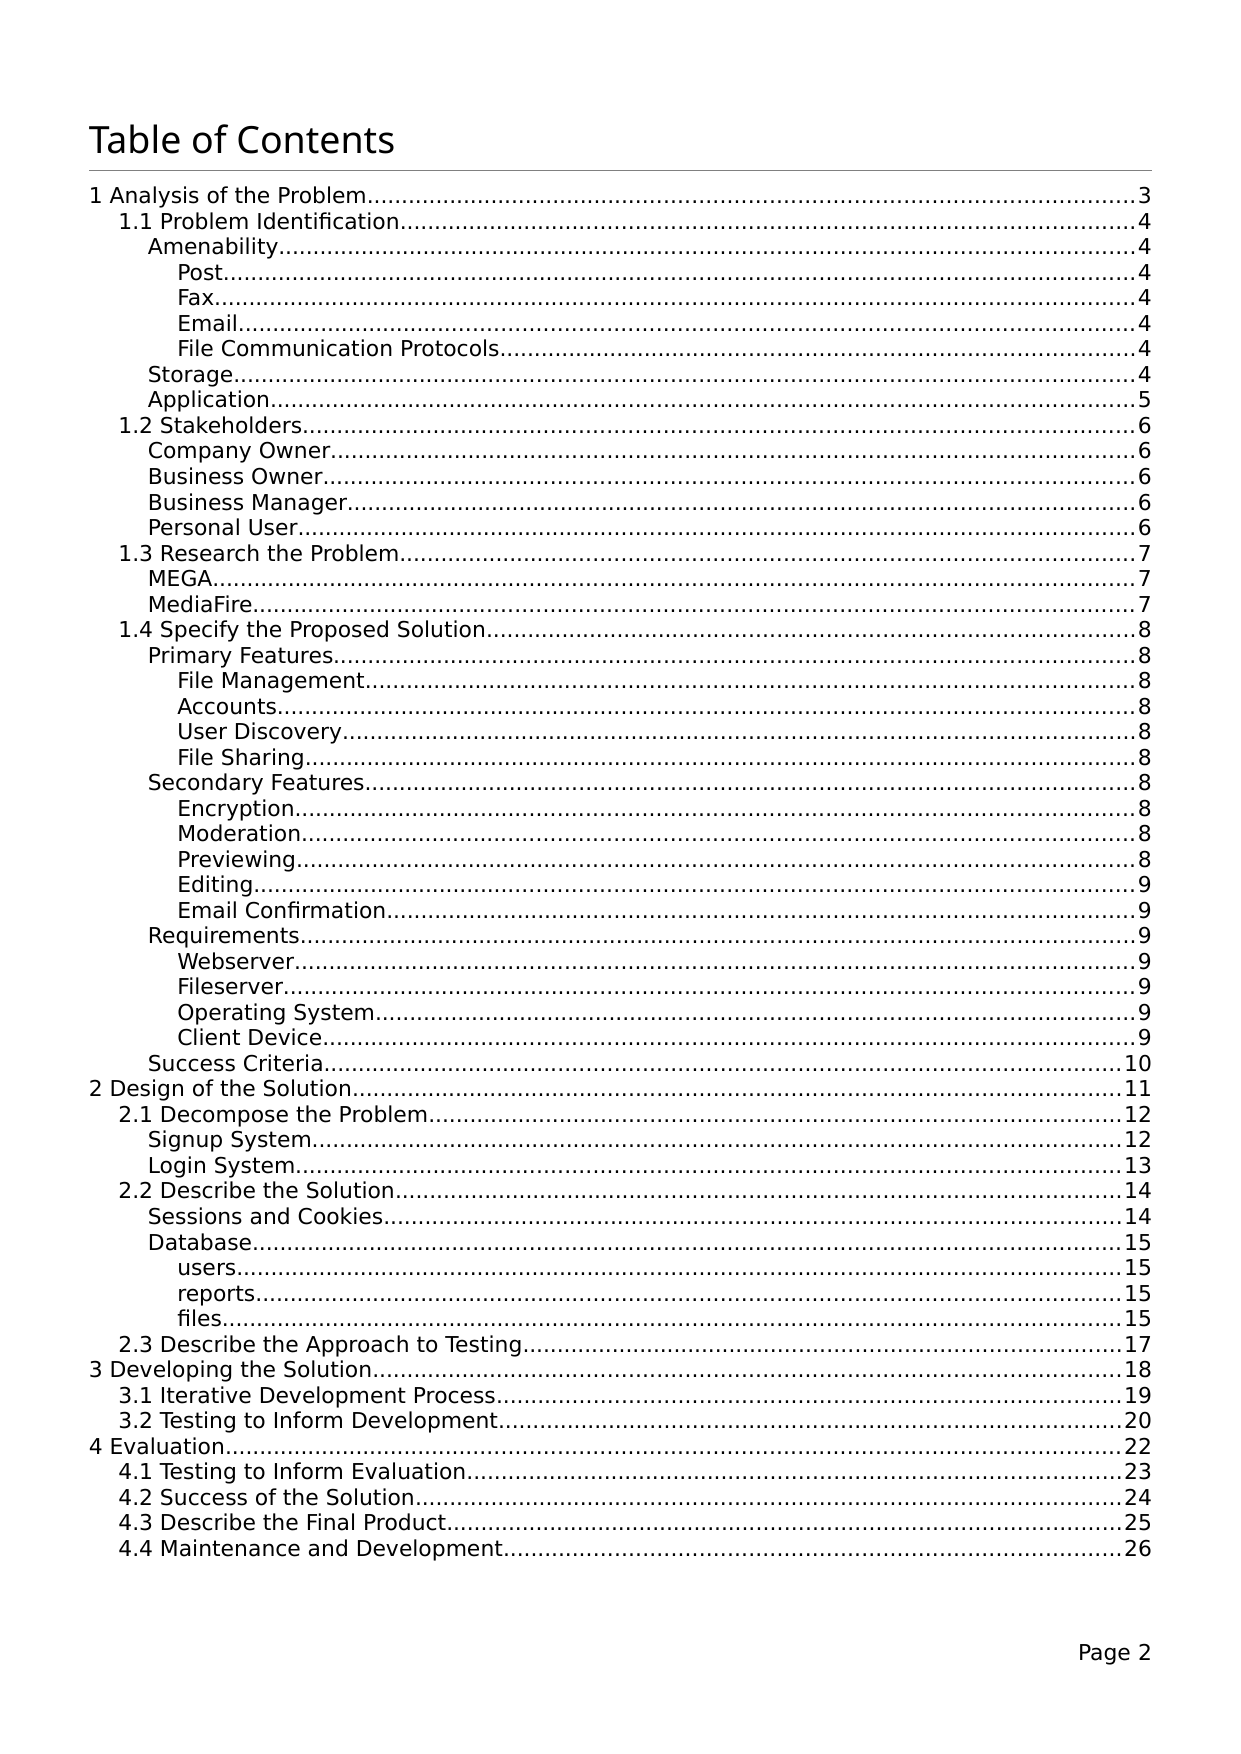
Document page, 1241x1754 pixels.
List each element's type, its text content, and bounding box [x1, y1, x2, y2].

text Primary Features 8 [148, 643, 1152, 668]
text 4.1 Testing to Inform Evaluation 23 [118, 1459, 1152, 1485]
text Webserver 9 [177, 949, 1152, 974]
text reports 15 [177, 1281, 1152, 1306]
text 3.2 Testing to Inform Development 20 [118, 1408, 1152, 1434]
text 4.3 Describe the Final Product 25 [118, 1510, 1152, 1536]
text MediaFire 7 [148, 592, 1152, 617]
text Database 15 [148, 1230, 1152, 1255]
text MEGA 7 [148, 566, 1152, 592]
subtitle Table of Contents [88, 113, 1152, 171]
text 1.3 Research the Problem 7 [118, 541, 1152, 566]
text User Discovery 8 [177, 719, 1152, 745]
text 1.4 Specify the Proposed Solution 8 [118, 617, 1152, 643]
text 4.2 Success of the Solution 24 [118, 1485, 1152, 1510]
text 1.2 Stakeholders 6 [118, 413, 1152, 438]
text Amenability 4 [148, 234, 1152, 260]
text Accounts 8 [177, 694, 1152, 719]
text Encryption 8 [177, 796, 1152, 821]
text Storage 4 [148, 362, 1152, 387]
text Secondary Features 8 [148, 770, 1152, 796]
text Login System 13 [148, 1153, 1152, 1179]
text 3.1 Iterative Development Process 19 [118, 1383, 1152, 1408]
text Post 4 [177, 260, 1152, 285]
text Success Criteria 10 [148, 1051, 1152, 1077]
text 2.1 Decompose the Problem 12 [118, 1102, 1152, 1128]
text Fax 4 [177, 285, 1152, 311]
text Requirements 9 [148, 923, 1152, 949]
text File Management 8 [177, 668, 1152, 694]
text Application 5 [148, 387, 1152, 413]
text Email Confirmation 9 [177, 898, 1152, 923]
text Business Owner 6 [148, 464, 1152, 489]
text Client Device 9 [177, 1026, 1152, 1051]
text File Communication Protocols 4 [177, 336, 1152, 362]
text 2 Design of the Solution 11 [88, 1077, 1152, 1102]
text 2.2 Describe the Solution 14 [118, 1179, 1152, 1204]
text 4 Evaluation 22 [88, 1434, 1152, 1459]
text Editing 9 [177, 872, 1152, 898]
text Moderation 8 [177, 821, 1152, 847]
text Operating System 9 [177, 1000, 1152, 1026]
text Company Owner 6 [148, 438, 1152, 464]
text Previewing 8 [177, 847, 1152, 872]
text 2.3 Describe the Approach to Testing 17 [118, 1332, 1152, 1357]
text 4.4 Maintenance and Development 26 [118, 1536, 1152, 1561]
text Email 4 [177, 311, 1152, 336]
text users 15 [177, 1255, 1152, 1281]
text 1.1 Problem Identification 4 [118, 209, 1152, 234]
text files 15 [177, 1306, 1152, 1332]
text Personal User 6 [148, 515, 1152, 541]
text Business Manager 6 [148, 489, 1152, 515]
text Sessions and Cookies 14 [148, 1204, 1152, 1230]
text Signup System 12 [148, 1128, 1152, 1153]
text Fileserver 9 [177, 974, 1152, 1000]
text 3 Developing the Solution 18 [88, 1357, 1152, 1383]
text 1 Analysis of the Problem 3 [88, 183, 1152, 209]
text File Sharing 8 [177, 745, 1152, 770]
